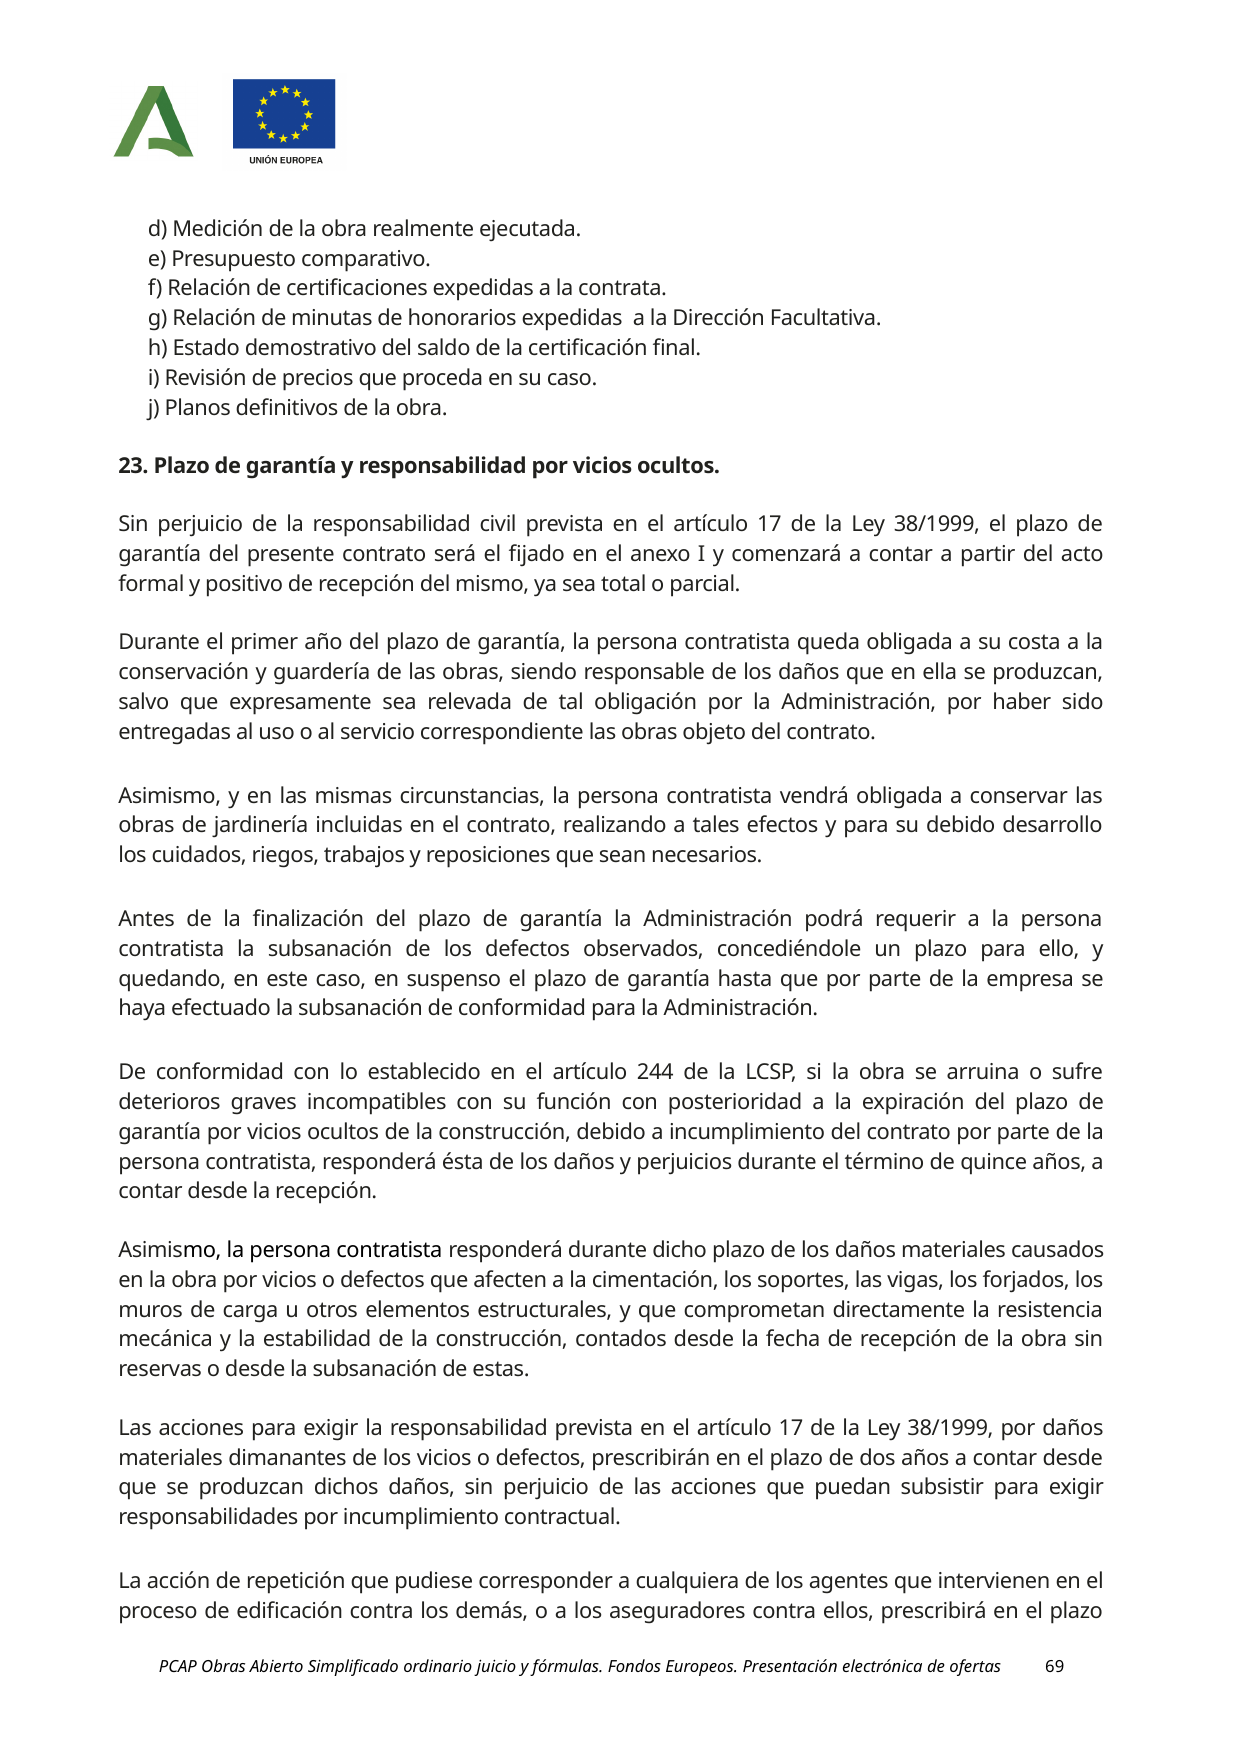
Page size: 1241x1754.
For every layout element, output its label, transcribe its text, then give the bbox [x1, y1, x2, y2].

picture [109, 81, 198, 161]
text Durante el primer año del plazo de garantía, la persona contratista queda obligada a su costa a la conservación y guardería de las obras, siendo responsable de los daños que en ella se produzcan, salvo que expresamente sea relevada de tal obligación por la Administración, por haber sido entregadas al uso o al servicio correspondiente las obras objeto del contrato. [118, 626, 1104, 746]
text La acción de repetición que pudiese corresponder a cualquiera de los agentes que intervienen en el proceso de edificación contra los demás, o a los aseguradores contra ellos, prescribirá en el plazo [118, 1565, 1104, 1624]
text e) Presupuesto comparativo. [148, 242, 1104, 272]
text j) Planos definitivos de la obra. [148, 391, 1104, 421]
text i) Revisión de precios que proceda en su caso. [148, 362, 1104, 391]
text Asimismo, y en las mismas circunstancias, la persona contratista vendrá obligada a conservar las obras de jardinería incluidas en el contrato, realizando a tales efectos y para su debido desarrollo los cuidados, riegos, trabajos y reposiciones que sean necesarios. [118, 779, 1104, 869]
text Antes de la finalización del plazo de garantía la Administración podrá requerir a la persona contratista la subsanación de los defectos observados, concediéndole un plazo para ello, y quedando, en este caso, en suspenso el plazo de garantía hasta que por parte de la empresa se haya efectuado la subsanación de conformidad para la Administración. [118, 903, 1104, 1022]
text De conformidad con lo establecido en el artículo 244 de la LCSP, si la obra se arruina o sufre deterioros graves incompatibles con su función con posterioridad a la expiración del plazo de garantía por vicios ocultos de la construcción, debido a incumplimiento del contrato por parte de la persona contratista, responderá ésta de los daños y perjuicios durante el término de quince años, a contar desde la recepción. [118, 1056, 1104, 1205]
text Asimismo, la persona contratista responderá durante dicho plazo de los daños materiales causados en la obra por vicios o defectos que afecten a la cimentación, los soportes, las vigas, los forjados, los muros de carga u otros elementos estructurales, y que comprometan directamente la resistencia mecánica y la estabilidad de la construcción, contados desde la fecha de recepción de la obra sin reservas o desde la subsanación de estas. [118, 1234, 1104, 1383]
text d) Medición de la obra realmente ejecutada. [148, 213, 1104, 242]
text Sin perjuicio de la responsabilidad civil prevista en el artículo 17 de la Ley 38/1999, el plazo de garantía del presente contrato será el fijado en el anexo I y comenzará a contar a partir del acto formal y positivo de recepción del mismo, ya sea total o parcial. [118, 508, 1104, 598]
picture [221, 73, 347, 171]
text Las acciones para exigir la responsabilidad prevista en el artículo 17 de la Ley 38/1999, por daños materiales dimanantes de los vicios o defectos, prescribirán en el plazo de dos años a contar desde que se produzcan dichos daños, sin perjuicio de las acciones que puedan subsistir para exigir responsabilidades por incumplimiento contractual. [118, 1412, 1104, 1531]
text 23. Plazo de garantía y responsabilidad por vicios ocultos. [118, 450, 1104, 479]
text h) Estado demostrativo del saldo de la certificación final. [148, 332, 1104, 362]
text f) Relación de certificaciones expedidas a la contrata. [148, 272, 1104, 302]
text g) Relación de minutas de honorarios expedidas a la Dirección Facultativa. [148, 302, 1104, 332]
